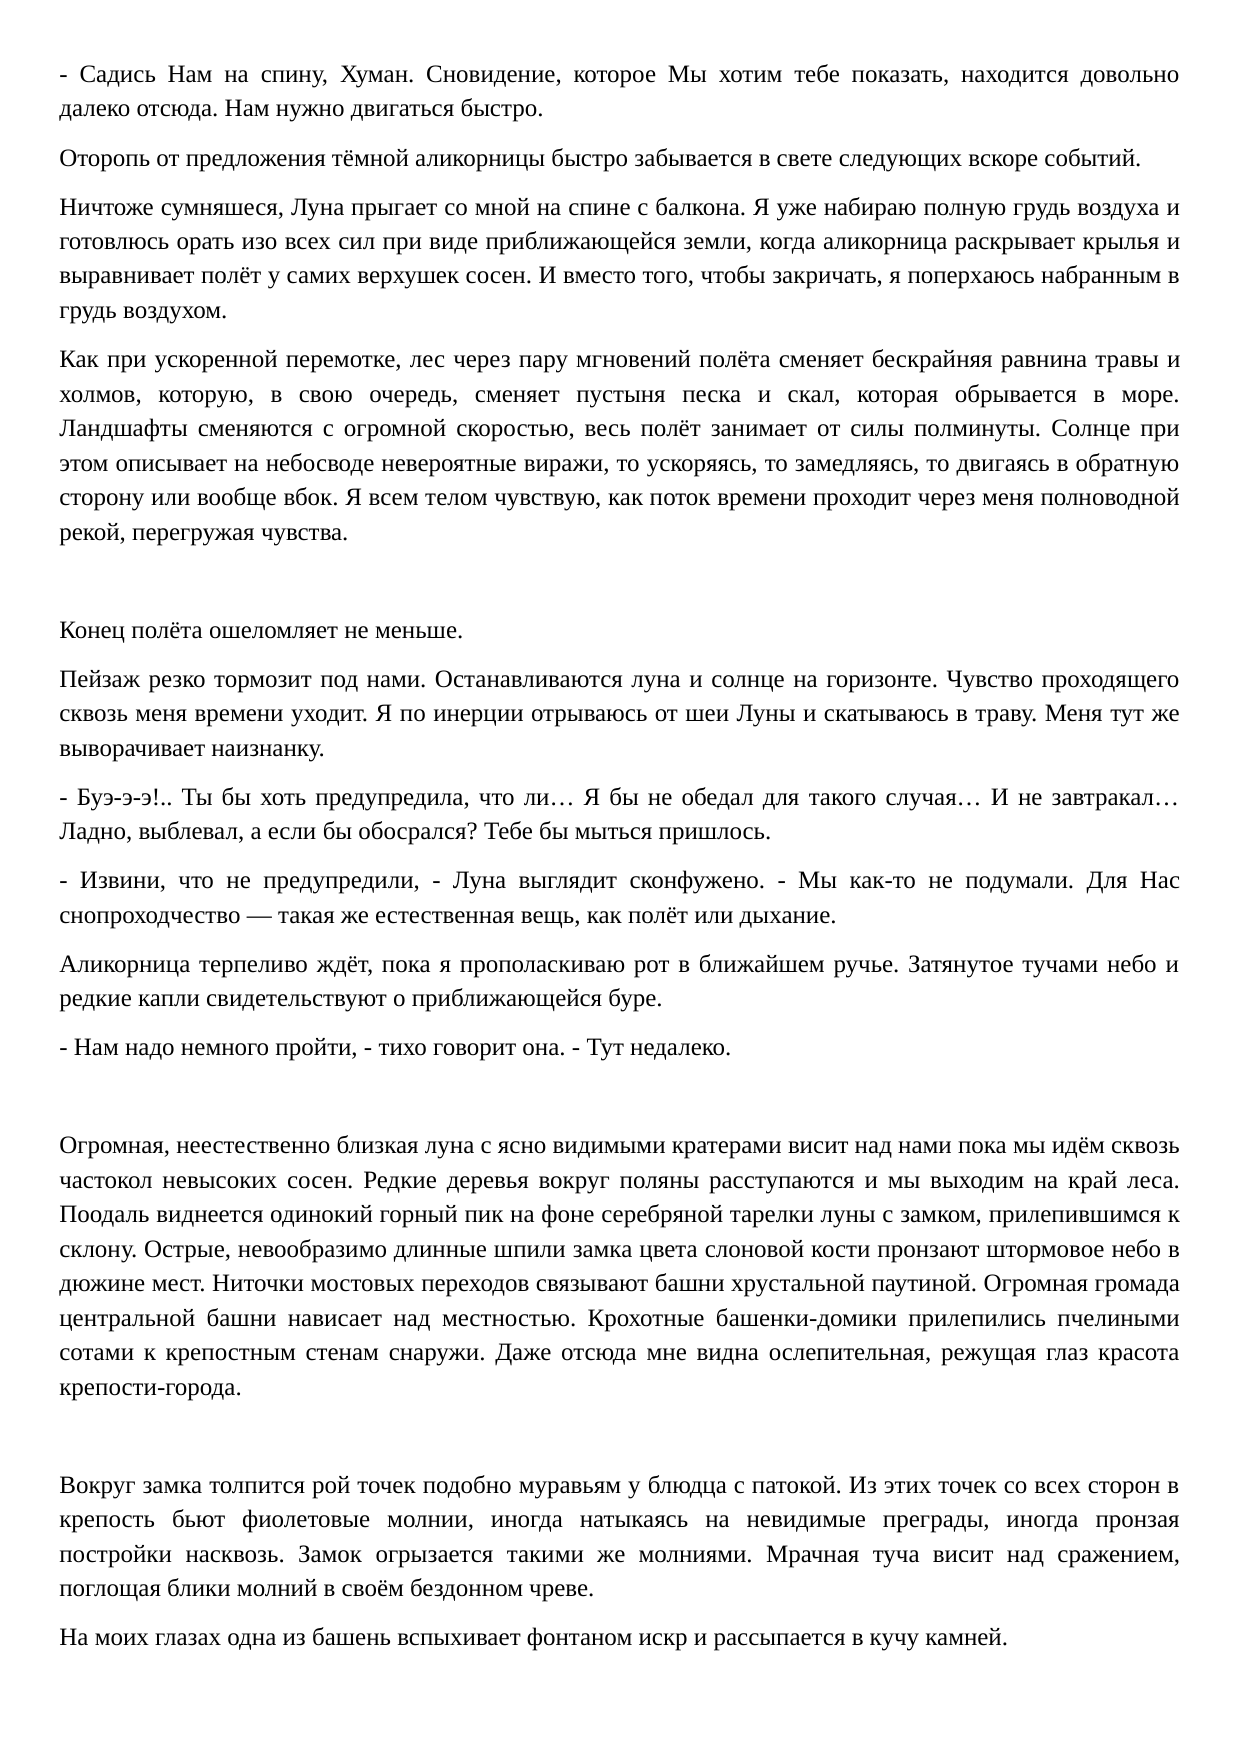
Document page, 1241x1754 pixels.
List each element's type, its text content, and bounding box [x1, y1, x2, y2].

text - Буэ-э-э!.. Ты бы хоть предупредила, что ли… Я бы не обедал для такого случая… И не завтракал… Ладно, выблевал, а если бы обосрался? Тебе бы мыться пришлось. [59, 782, 1181, 845]
text Конец полёта ошеломляет не меньше. [59, 615, 1181, 643]
text Вокруг замка толпится рой точек подобно муравьям у блюдца с патокой. Из этих точек со всех сторон в крепость бьют фиолетовые молнии, иногда натыкаясь на невидимые преграды, иногда пронзая постройки насквозь. Замок огрызается такими же молниями. Мрачная туча висит над сражением, поглощая блики молний в своём бездонном чреве. [59, 1470, 1181, 1602]
text На моих глазах одна из башень вспыхивает фонтаном искр и рассыпается в кучу камней. [59, 1622, 1181, 1651]
text Аликорница терпеливо ждёт, пока я прополаскиваю рот в ближайшем ручье. Затянутое тучами небо и редкие капли свидетельствуют о приближающейся буре. [59, 949, 1181, 1012]
text Ничтоже сумняшеся, Луна прыгает со мной на спине с балкона. Я уже набираю полную грудь воздуха и готовлюсь орать изо всех сил при виде приближающейся земли, когда аликорница раскрывает крылья и выравнивает полёт у самих верхушек сосен. И вместо того, чтобы закричать, я поперхаюсь набранным в грудь воздухом. [59, 192, 1181, 324]
text Огромная, неестественно близкая луна с ясно видимыми кратерами висит над нами пока мы идём сквозь частокол невысоких сосен. Редкие деревья вокруг поляны расступаются и мы выходим на край леса. Поодаль виднеется одинокий горный пик на фоне серебряной тарелки луны с замком, прилепившимся к склону. Острые, невообразимо длинные шпили замка цвета слоновой кости пронзают штормовое небо в дюжине мест. Ниточки мостовых переходов связывают башни хрустальной паутиной. Огромная громада центральной башни нависает над местностью. Крохотные башенки-домики прилепились пчелиными сотами к крепостным стенам снаружи. Даже отсюда мне видна ослепительная, режущая глаз красота крепости-города. [59, 1131, 1181, 1401]
text - Извини, что не предупредили, - Луна выглядит сконфужено. - Мы как-то не подумали. Для Нас снопроходчество — такая же естественная вещь, как полёт или дыхание. [59, 865, 1181, 928]
text Оторопь от предложения тёмной аликорницы быстро забывается в свете следующих вскоре событий. [59, 143, 1181, 171]
text Пейзаж резко тормозит под нами. Останавливаются луна и солнце на горизонте. Чувство проходящего сквозь меня времени уходит. Я по инерции отрываюсь от шеи Луны и скатываюсь в траву. Меня тут же выворачивает наизнанку. [59, 664, 1181, 761]
text Как при ускоренной перемотке, лес через пару мгновений полёта сменяет бескрайняя равнина травы и холмов, которую, в свою очередь, сменяет пустыня песка и скал, которая обрывается в море. Ландшафты сменяются с огромной скоростью, весь полёт занимает от силы полминуты. Солнце при этом описывает на небосводе невероятные виражи, то ускоряясь, то замедляясь, то двигаясь в обратную сторону или вообще вбок. Я всем телом чувствую, как поток времени проходит через меня полноводной рекой, перегружая чувства. [59, 344, 1181, 545]
text - Нам надо немного пройти, - тихо говорит она. - Тут недалеко. [59, 1032, 1181, 1061]
text - Садись Нам на спину, Хуман. Сновидение, которое Мы хотим тебе показать, находится довольно далеко отсюда. Нам нужно двигаться быстро. [59, 59, 1181, 122]
